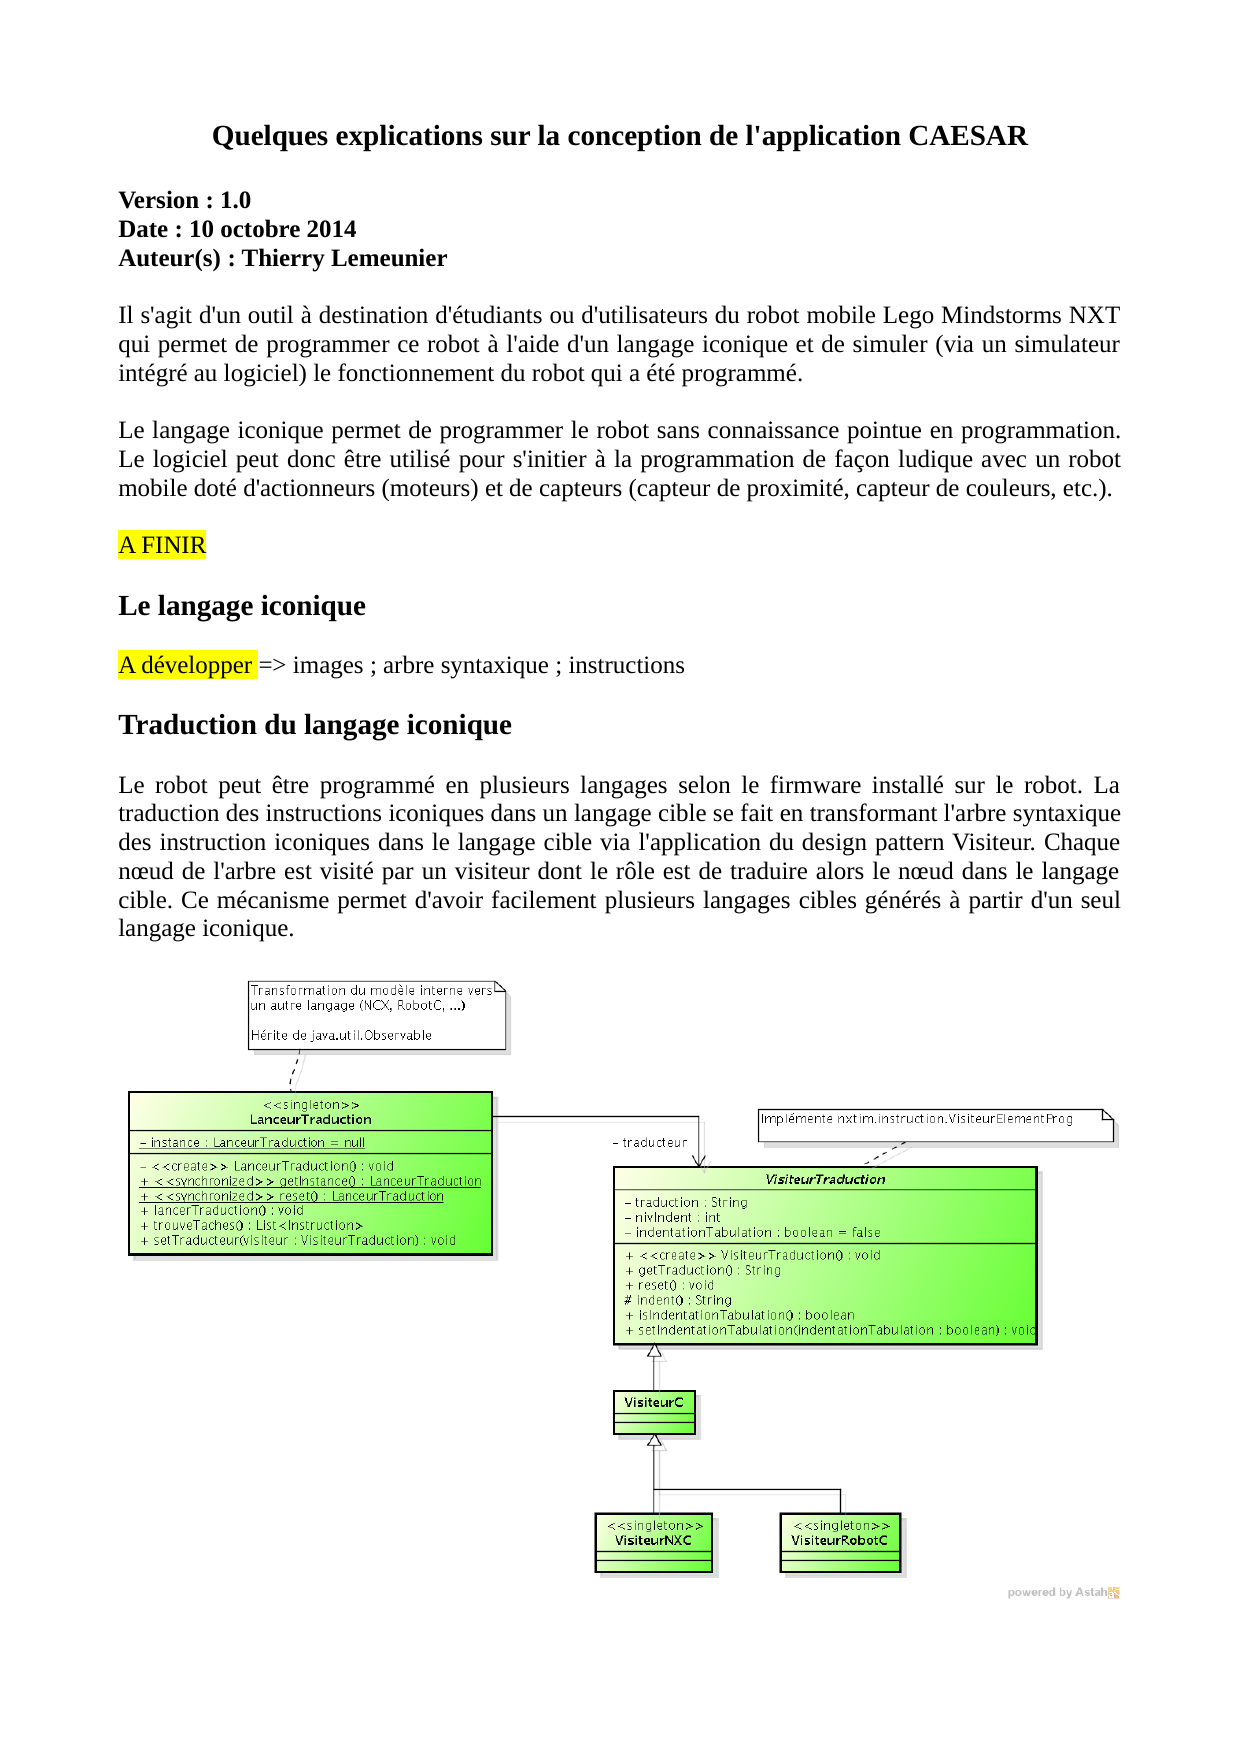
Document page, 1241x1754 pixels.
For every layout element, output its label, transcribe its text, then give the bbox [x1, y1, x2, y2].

text Le langage iconique [118, 588, 1122, 621]
picture [118, 971, 1123, 1602]
text Date : 10 octobre 2014 [118, 214, 1122, 243]
text Version : 1.0 [118, 185, 1122, 214]
text Quelques explications sur la conception de l'application CAESAR [118, 118, 1122, 152]
text Auteur(s) : Thierry Lemeunier [118, 243, 1122, 271]
text Le robot peut être programmé en plusieurs langages selon le firmware installé sur le robot. La traduction des instructions iconiques dans un langage cible se fait en transformant l'arbre syntaxique des instruction iconiques dans le langage cible via l'application du design pattern Visiteur. Chaque nœud de l'arbre est visité par un visiteur dont le rôle est de traduire alors le nœud dans le langage cible. Ce mécanisme permet d'avoir facilement plusieurs langages cibles générés à partir d'un seul langage iconique. [118, 770, 1122, 942]
text A développer => images ; arbre syntaxique ; instructions [118, 650, 1122, 679]
text Il s'agit d'un outil à destination d'étudiants ou d'utilisateurs du robot mobile Lego Mindstorms NXT qui permet de programmer ce robot à l'aide d'un langage iconique et de simuler (via un simulateur intégré au logiciel) le fonctionnement du robot qui a été programmé. [118, 300, 1122, 386]
text A FINIR [118, 530, 1122, 559]
text Traduction du langage iconique [118, 707, 1122, 741]
text Le langage iconique permet de programmer le robot sans connaissance pointue en programmation. Le logiciel peut donc être utilisé pour s'initier à la programmation de façon ludique avec un robot mobile doté d'actionneurs (moteurs) et de capteurs (capteur de proximité, capteur de couleurs, etc.). [118, 415, 1122, 501]
